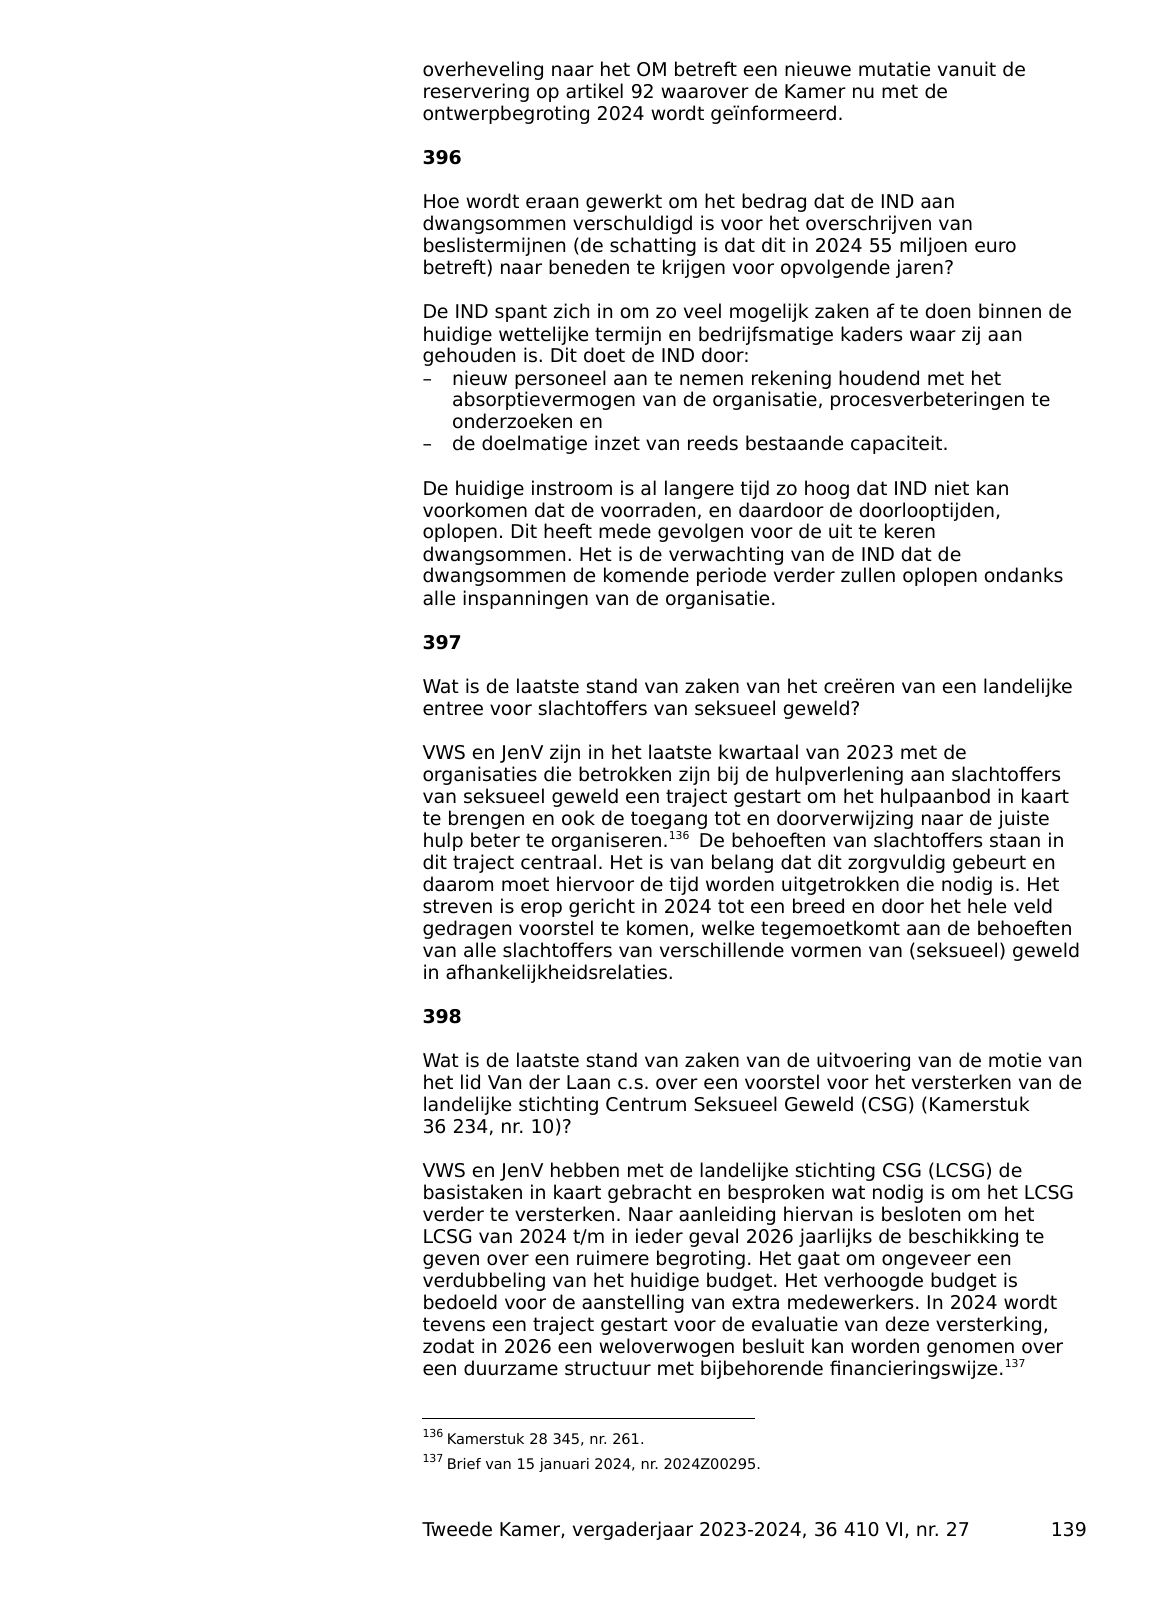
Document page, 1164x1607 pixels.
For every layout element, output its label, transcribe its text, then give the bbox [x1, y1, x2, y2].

text De huidige instroom is al langere tijd zo hoog dat IND niet kan voorkomen dat de voorraden, en daardoor de doorlooptijden, oplopen. Dit heeft mede gevolgen voor de uit te keren dwangsommen. Het is de verwachting van de IND dat de dwangsommen de komende periode verder zullen oplopen ondanks alle inspanningen van de organisatie. [422, 477, 1087, 609]
text De IND spant zich in om zo veel mogelijk zaken af te doen binnen de huidige wettelijke termijn en bedrijfsmatige kaders waar zij aan gehouden is. Dit doet de IND door: [422, 301, 1087, 367]
text Hoe wordt eraan gewerkt om het bedrag dat de IND aan dwangsommen verschuldigd is voor het overschrijven van beslistermijnen (de schatting is dat dit in 2024 55 miljoen euro betreft) naar beneden te krijgen voor opvolgende jaren? [422, 191, 1087, 279]
text Kamerstuk 28 345, nr. 261. [422, 1427, 1087, 1449]
text VWS en JenV zijn in het laatste kwartaal van 2023 met de organisaties die betrokken zijn bij de hulpverlening aan slachtoffers van seksueel geweld een traject gestart om het hulpaanbod in kaart te brengen en ook de toegang tot en doorverwijzing naar de juiste hulp beter te organiseren. De behoeften van slachtoffers staan in dit traject centraal. Het is van belang dat dit zorgvuldig gebeurt en daarom moet hiervoor de tijd worden uitgetrokken die nodig is. Het streven is erop gericht in 2024 tot een breed en door het hele veld gedragen voorstel te komen, welke tegemoetkomt aan de behoeften van alle slachtoffers van verschillende vormen van (seksueel) geweld in afhankelijkheidsrelaties. [422, 742, 1087, 984]
text Wat is de laatste stand van zaken van de uitvoering van de motie van het lid Van der Laan c.s. over een voorstel voor het versterken van de landelijke stichting Centrum Seksueel Geweld (CSG) (Kamerstuk 36 234, nr. 10)? [422, 1050, 1087, 1138]
text – nieuw personeel aan te nemen rekening houdend met het absorptievermogen van de organisatie, procesverbeteringen te onderzoeken en [422, 367, 1087, 433]
text Wat is de laatste stand van zaken van het creëren van een landelijke entree voor slachtoffers van seksueel geweld? [422, 676, 1087, 720]
subtitle 396 [422, 147, 1087, 169]
subtitle 398 [422, 1006, 1087, 1028]
text Brief van 15 januari 2024, nr. 2024Z00295. [422, 1452, 1087, 1474]
text VWS en JenV hebben met de landelijke stichting CSG (LCSG) de basistaken in kaart gebracht en besproken wat nodig is om het LCSG verder te versterken. Naar aanleiding hiervan is besloten om het LCSG van 2024 t/m in ieder geval 2026 jaarlijks de beschikking te geven over een ruimere begroting. Het gaat om ongeveer een verdubbeling van het huidige budget. Het verhoogde budget is bedoeld voor de aanstelling van extra medewerkers. In 2024 wordt tevens een traject gestart voor de evaluatie van deze versterking, zodat in 2026 een weloverwogen besluit kan worden genomen over een duurzame structuur met bijbehorende financieringswijze. [422, 1160, 1087, 1380]
subtitle 397 [422, 632, 1087, 653]
text overheveling naar het OM betreft een nieuwe mutatie vanuit de reservering op artikel 92 waarover de Kamer nu met de ontwerpbegroting 2024 wordt geïnformeerd. [422, 59, 1087, 125]
text – de doelmatige inzet van reeds bestaande capaciteit. [422, 433, 1087, 455]
